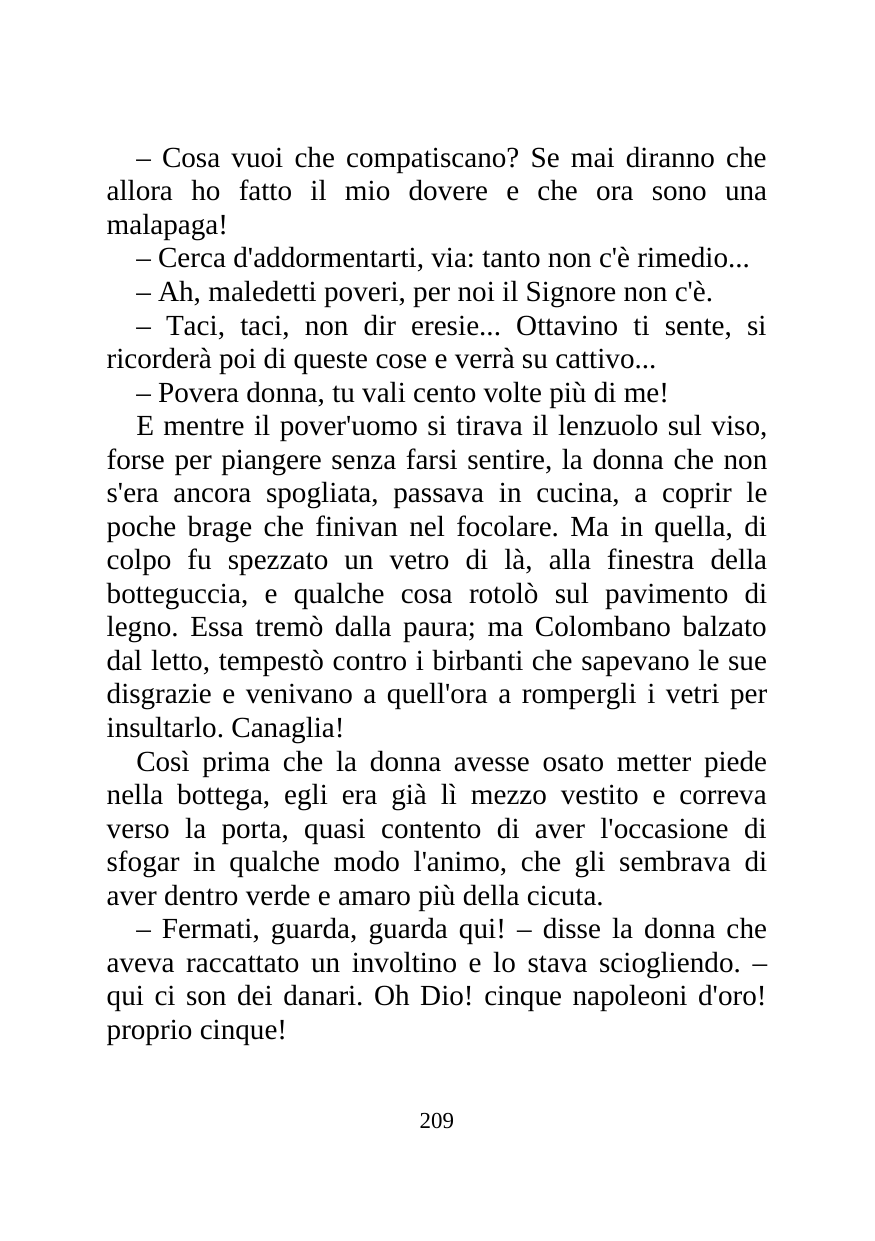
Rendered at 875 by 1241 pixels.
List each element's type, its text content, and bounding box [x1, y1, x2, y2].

text – Taci, taci, non dir eresie... Ottavino ti sente, si ricorderà poi di queste cose e verrà su cattivo... [106, 308, 768, 375]
text – Ah, maledetti poveri, per noi il Signore non c'è. [106, 274, 768, 308]
text E mentre il pover'uomo si tirava il lenzuolo sul viso, forse per piangere senza farsi sentire, la donna che non s'era ancora spogliata, passava in cucina, a coprir le poche brage che finivan nel focolare. Ma in quella, di colpo fu spezzato un vetro di là, alla finestra della botteguccia, e qualche cosa rotolò sul pavimento di legno. Essa tremò dalla paura; ma Colombano balzato dal letto, tempestò contro i birbanti che sapevano le sue disgrazie e venivano a quell'ora a rompergli i vetri per insultarlo. Canaglia! [106, 408, 768, 744]
text Così prima che la donna avesse osato metter piede nella bottega, egli era già lì mezzo vestito e correva verso la porta, quasi contento di aver l'occasione di sfogar in qualche modo l'animo, che gli sembrava di aver dentro verde e amaro più della cicuta. [106, 744, 768, 911]
text – Povera donna, tu vali cento volte più di me! [106, 375, 768, 408]
text – Cosa vuoi che compatiscano? Se mai diranno che allora ho fatto il mio dovere e che ora sono una malapaga! [106, 140, 768, 241]
text – Cerca d'addormentarti, via: tanto non c'è rimedio... [106, 241, 768, 274]
text – Fermati, guarda, guarda qui! – disse la donna che aveva raccattato un involtino e lo stava sciogliendo. – qui ci son dei danari. Oh Dio! cinque napoleoni d'oro! proprio cinque! [106, 911, 768, 1046]
